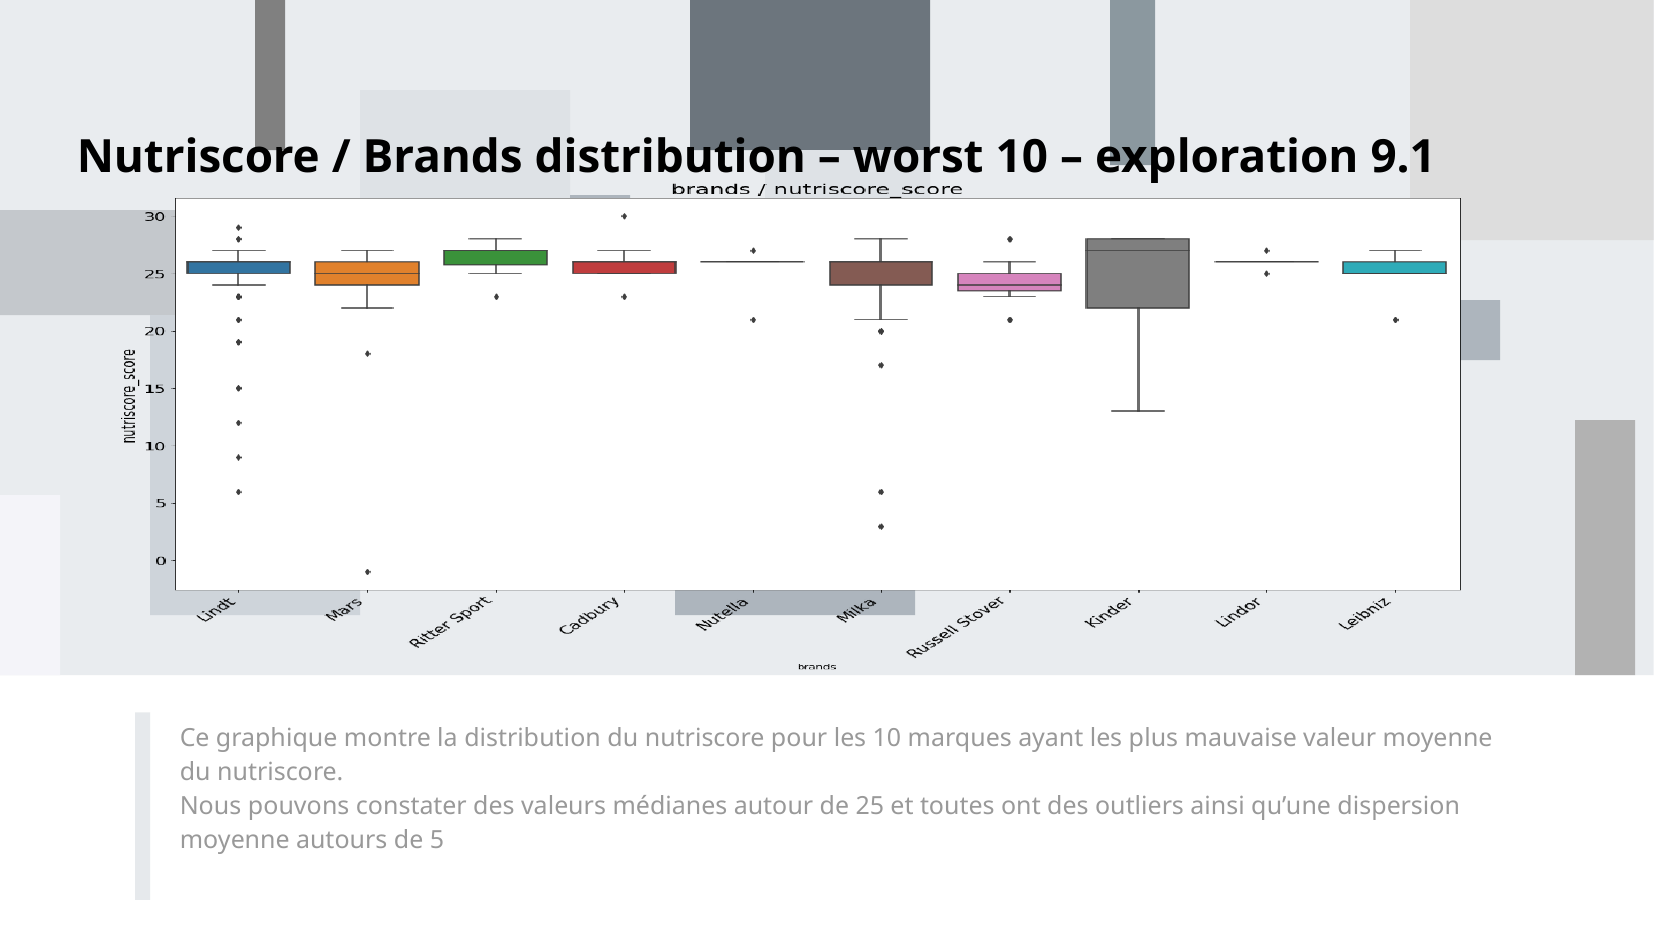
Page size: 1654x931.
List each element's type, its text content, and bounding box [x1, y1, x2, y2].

text_box Ce graphique montre la distribution du nutriscore pour les 10 marques ayant les plus mauvaise valeur moyenne du nutriscore. Nous pouvons constater des valeurs médianes autour de 25 et toutes ont des outliers ainsi qu’une dispersion moyenne autours de 5 [165, 712, 1538, 901]
text_box [135, 712, 151, 900]
picture [112, 178, 1467, 676]
title Nutriscore / Brands distribution – worst 10 – exploration 9.1 [76, 76, 1565, 233]
